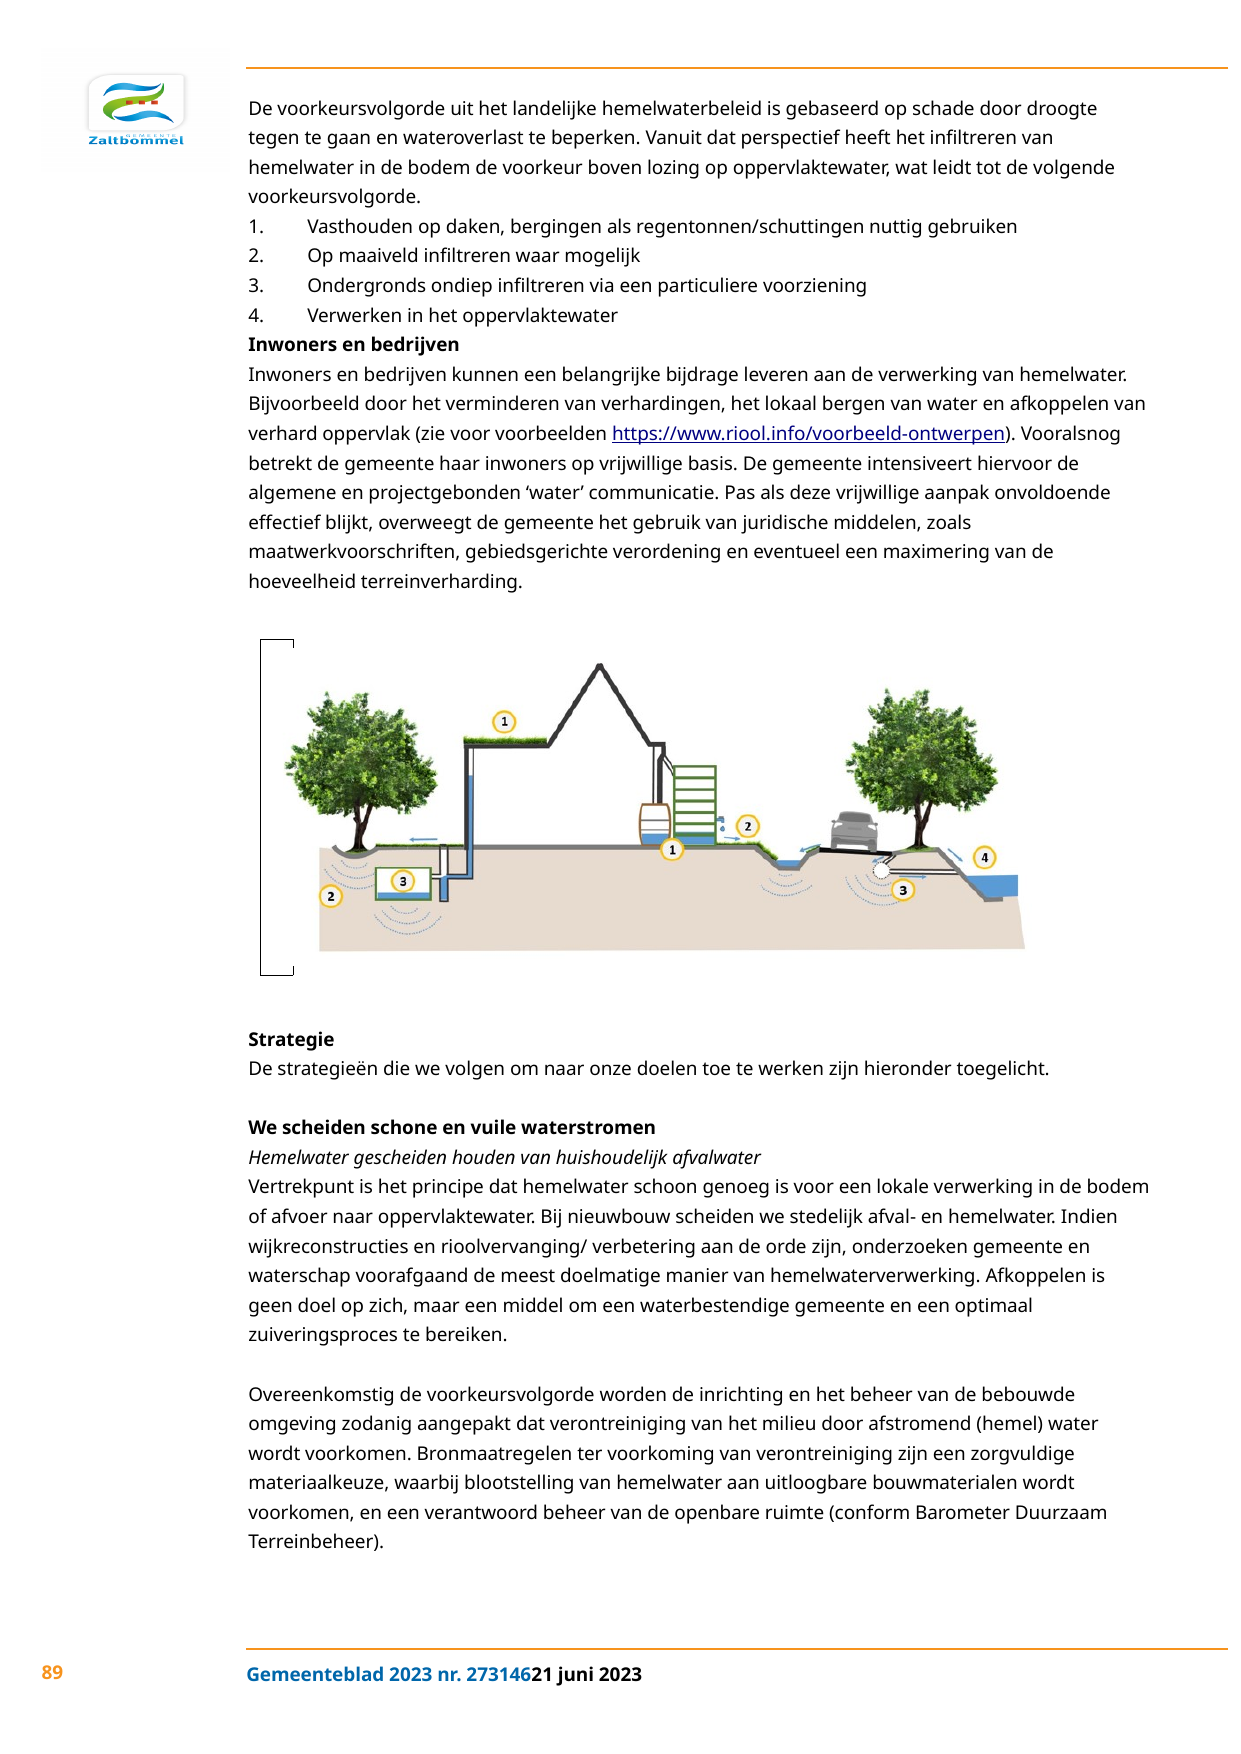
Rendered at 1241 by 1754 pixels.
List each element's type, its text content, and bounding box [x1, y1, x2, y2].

list Ondergronds ondiep infiltreren via een particuliere voorziening [248, 272, 1152, 298]
picture [41, 47, 231, 172]
text Hemelwater gescheiden houden van huishoudelijk afvalwater [248, 1144, 1152, 1170]
text We scheiden schone en vuile waterstromen [248, 1114, 1152, 1140]
text Inwoners en bedrijven kunnen een belangrijke bijdrage leveren aan de verwerking van hemelwater. Bijvoorbeeld door het verminderen van verhardingen, het lokaal bergen van water en afkoppelen van verhard oppervlak (zie voor voorbeelden https://www.riool.info/voorbeeld-ontwerpen). Vooralsnog betrekt de gemeente haar inwoners op vrijwillige basis. De gemeente intensiveert hiervoor de algemene en projectgebonden ‘water’ communicatie. Pas als deze vrijwillige aanpak onvoldoende effectief blijkt, overweegt de gemeente het gebruik van juridische middelen, zoals maatwerkvoorschriften, gebiedsgerichte verordening en eventueel een maximering van de hoeveelheid terreinverharding. [248, 361, 1152, 594]
picture [268, 648, 1037, 966]
text Strategie [248, 1026, 1152, 1051]
text Overeenkomstig de voorkeursvolgorde worden de inrichting en het beheer van de bebouwde omgeving zodanig aangepakt dat verontreiniging van het milieu door afstromend (hemel) water wordt voorkomen. Bronmaatregelen ter voorkoming van verontreiniging zijn een zorgvuldige materiaalkeuze, waarbij blootstelling van hemelwater aan uitloogbare bouwmaterialen wordt voorkomen, en een verantwoord beheer van de openbare ruimte (conform Barometer Duurzaam Terreinbeheer). [248, 1381, 1152, 1554]
text Inwoners en bedrijven [248, 331, 1152, 357]
text Vertrekpunt is het principe dat hemelwater schoon genoeg is voor een lokale verwerking in de bodem of afvoer naar oppervlaktewater. Bij nieuwbouw scheiden we stedelijk afval- en hemelwater. Indien wijkreconstructies en rioolvervanging/ verbetering aan de orde zijn, onderzoeken gemeente en waterschap voorafgaand de meest doelmatige manier van hemelwaterverwerking. Afkoppelen is geen doel op zich, maar een middel om een waterbestendige gemeente en een optimaal zuiveringsproces te bereiken. [248, 1174, 1152, 1347]
list Verwerken in het oppervlaktewater [248, 302, 1152, 328]
text De strategieën die we volgen om naar onze doelen toe te werken zijn hieronder toegelicht. [248, 1055, 1152, 1081]
list Vasthouden op daken, bergingen als regentonnen/schuttingen nuttig gebruiken [248, 213, 1152, 239]
text De voorkeursvolgorde uit het landelijke hemelwaterbeleid is gebaseerd op schade door droogte tegen te gaan en wateroverlast te beperken. Vanuit dat perspectief heeft het infiltreren van hemelwater in de bodem de voorkeur boven lozing op oppervlaktewater, wat leidt tot de volgende voorkeursvolgorde. [248, 95, 1152, 209]
list Op maaiveld infiltreren waar mogelijk [248, 243, 1152, 268]
